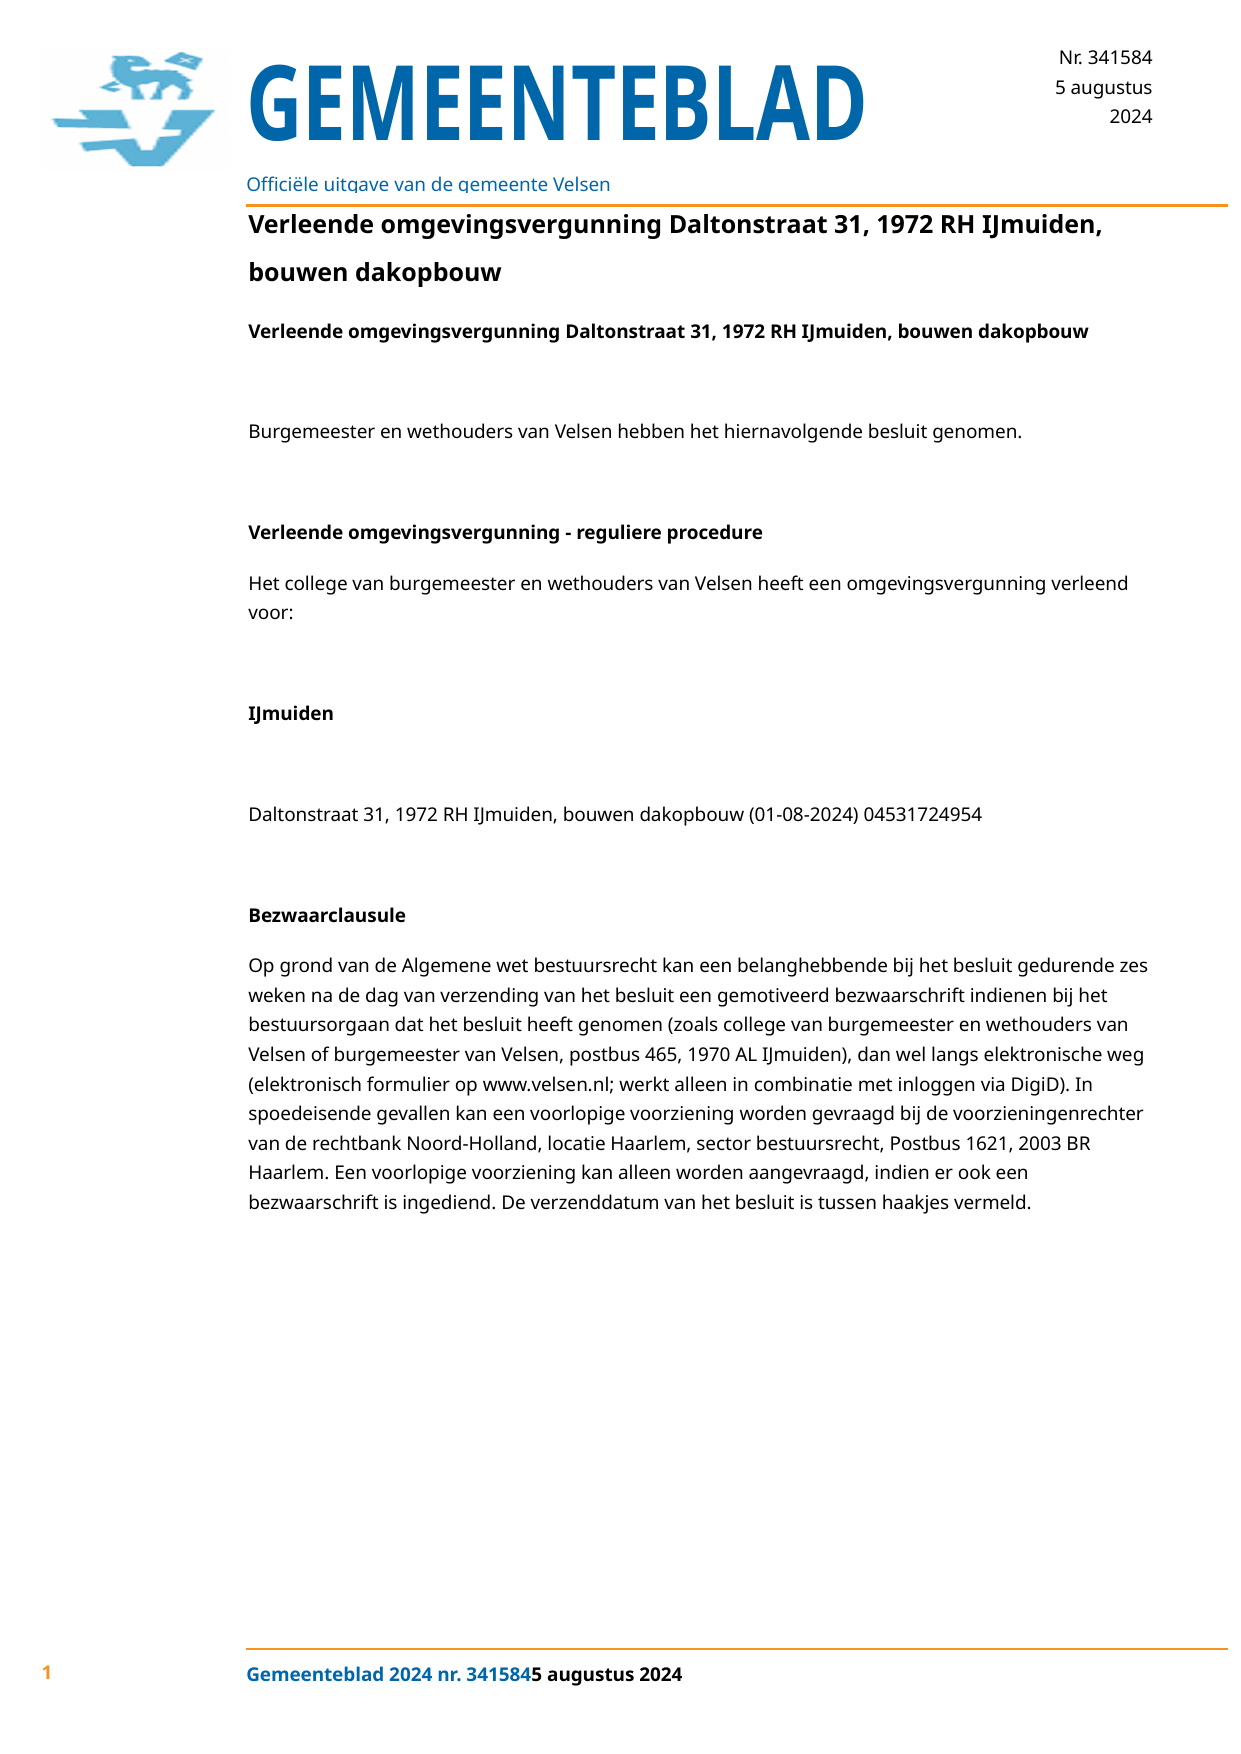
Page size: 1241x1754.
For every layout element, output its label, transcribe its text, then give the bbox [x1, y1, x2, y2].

text Verleende omgevingsvergunning - reguliere procedure [248, 519, 1152, 545]
text Verleende omgevingsvergunning Daltonstraat 31, 1972 RH IJmuiden, bouwen dakopbouw [248, 207, 1152, 288]
text Burgemeester en wethouders van Velsen hebben het hiernavolgende besluit genomen. [248, 419, 1152, 444]
text Bezwaarclausule [248, 902, 1152, 928]
text Op grond van de Algemene wet bestuursrecht kan een belanghebbende bij het besluit gedurende zes weken na de dag van verzending van het besluit een gemotiveerd bezwaarschrift indienen bij het bestuursorgaan dat het besluit heeft genomen (zoals college van burgemeester en wethouders van Velsen of burgemeester van Velsen, postbus 465, 1970 AL IJmuiden), dan wel langs elektronische weg (elektronisch formulier op www.velsen.nl; werkt alleen in combinatie met inloggen via DigiD). In spoedeisende gevallen kan een voorlopige voorziening worden gevraagd bij de voorzieningenrechter van de rechtbank Noord-Holland, locatie Haarlem, sector bestuursrecht, Postbus 1621, 2003 BR Haarlem. Een voorlopige voorziening kan alleen worden aangevraagd, indien er ook een bezwaarschrift is ingediend. De verzenddatum van het besluit is tussen haakjes vermeld. [248, 952, 1152, 1215]
text Verleende omgevingsvergunning Daltonstraat 31, 1972 RH IJmuiden, bouwen dakopbouw [248, 318, 1152, 344]
picture [41, 47, 231, 172]
text IJmuiden [248, 700, 1152, 726]
text Daltonstraat 31, 1972 RH IJmuiden, bouwen dakopbouw (01-08-2024) 04531724954 [248, 801, 1152, 827]
text Het college van burgemeester en wethouders van Velsen heeft een omgevingsvergunning verleend voor: [248, 570, 1152, 625]
